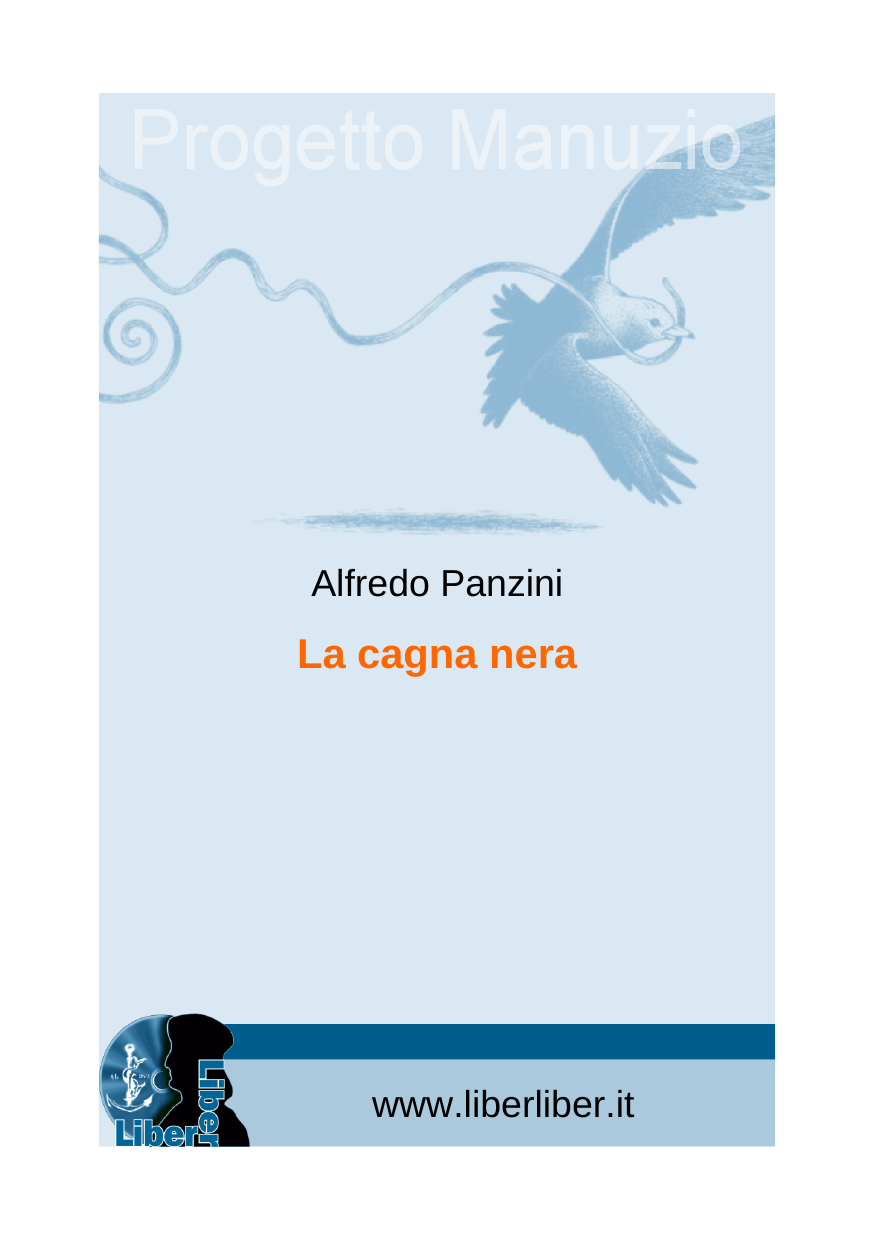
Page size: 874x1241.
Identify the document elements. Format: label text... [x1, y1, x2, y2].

picture [159, 1139, 170, 1147]
text Alfredo Panzini [94, 91, 779, 1148]
text www.liberliber.it [327, 1082, 679, 1125]
picture [98, 93, 775, 1147]
